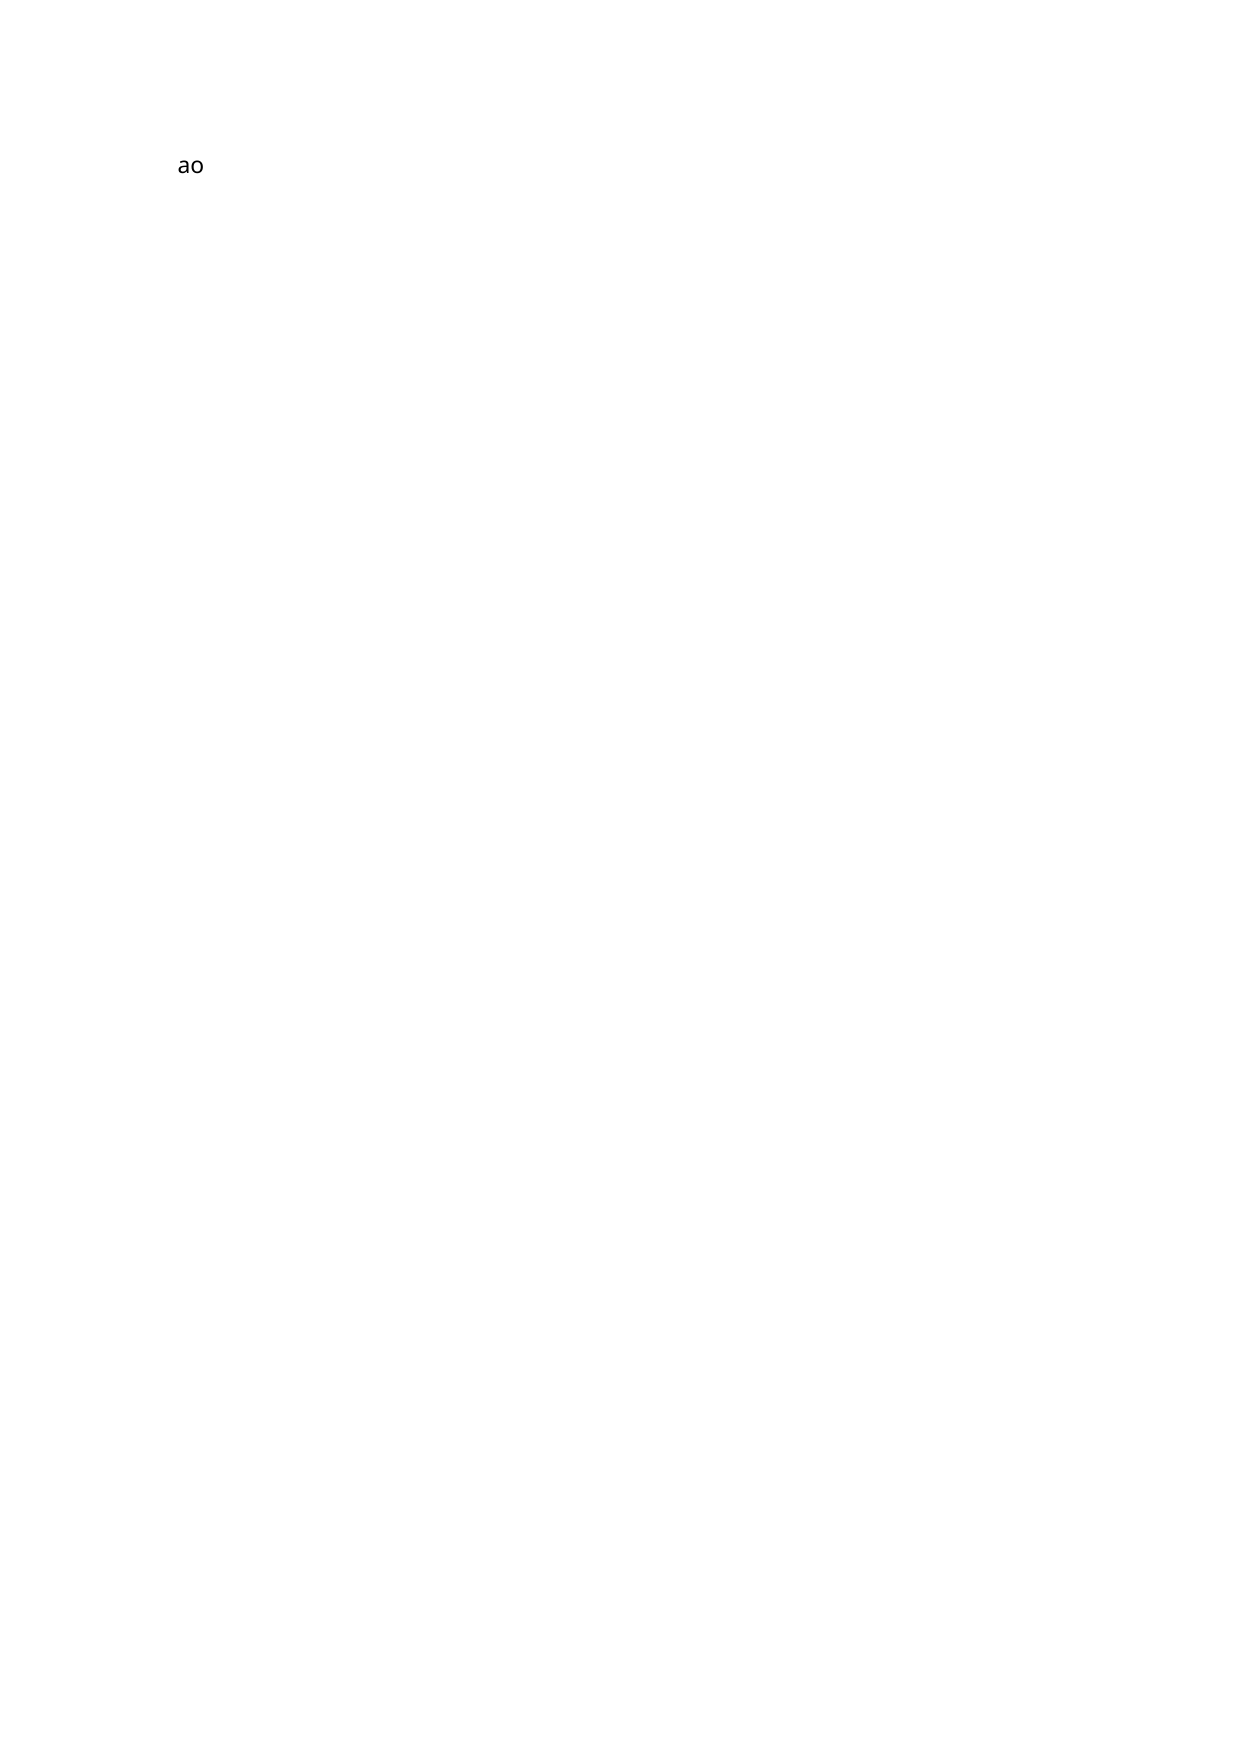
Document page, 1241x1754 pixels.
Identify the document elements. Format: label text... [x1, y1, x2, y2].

text ao [177, 149, 1063, 181]
